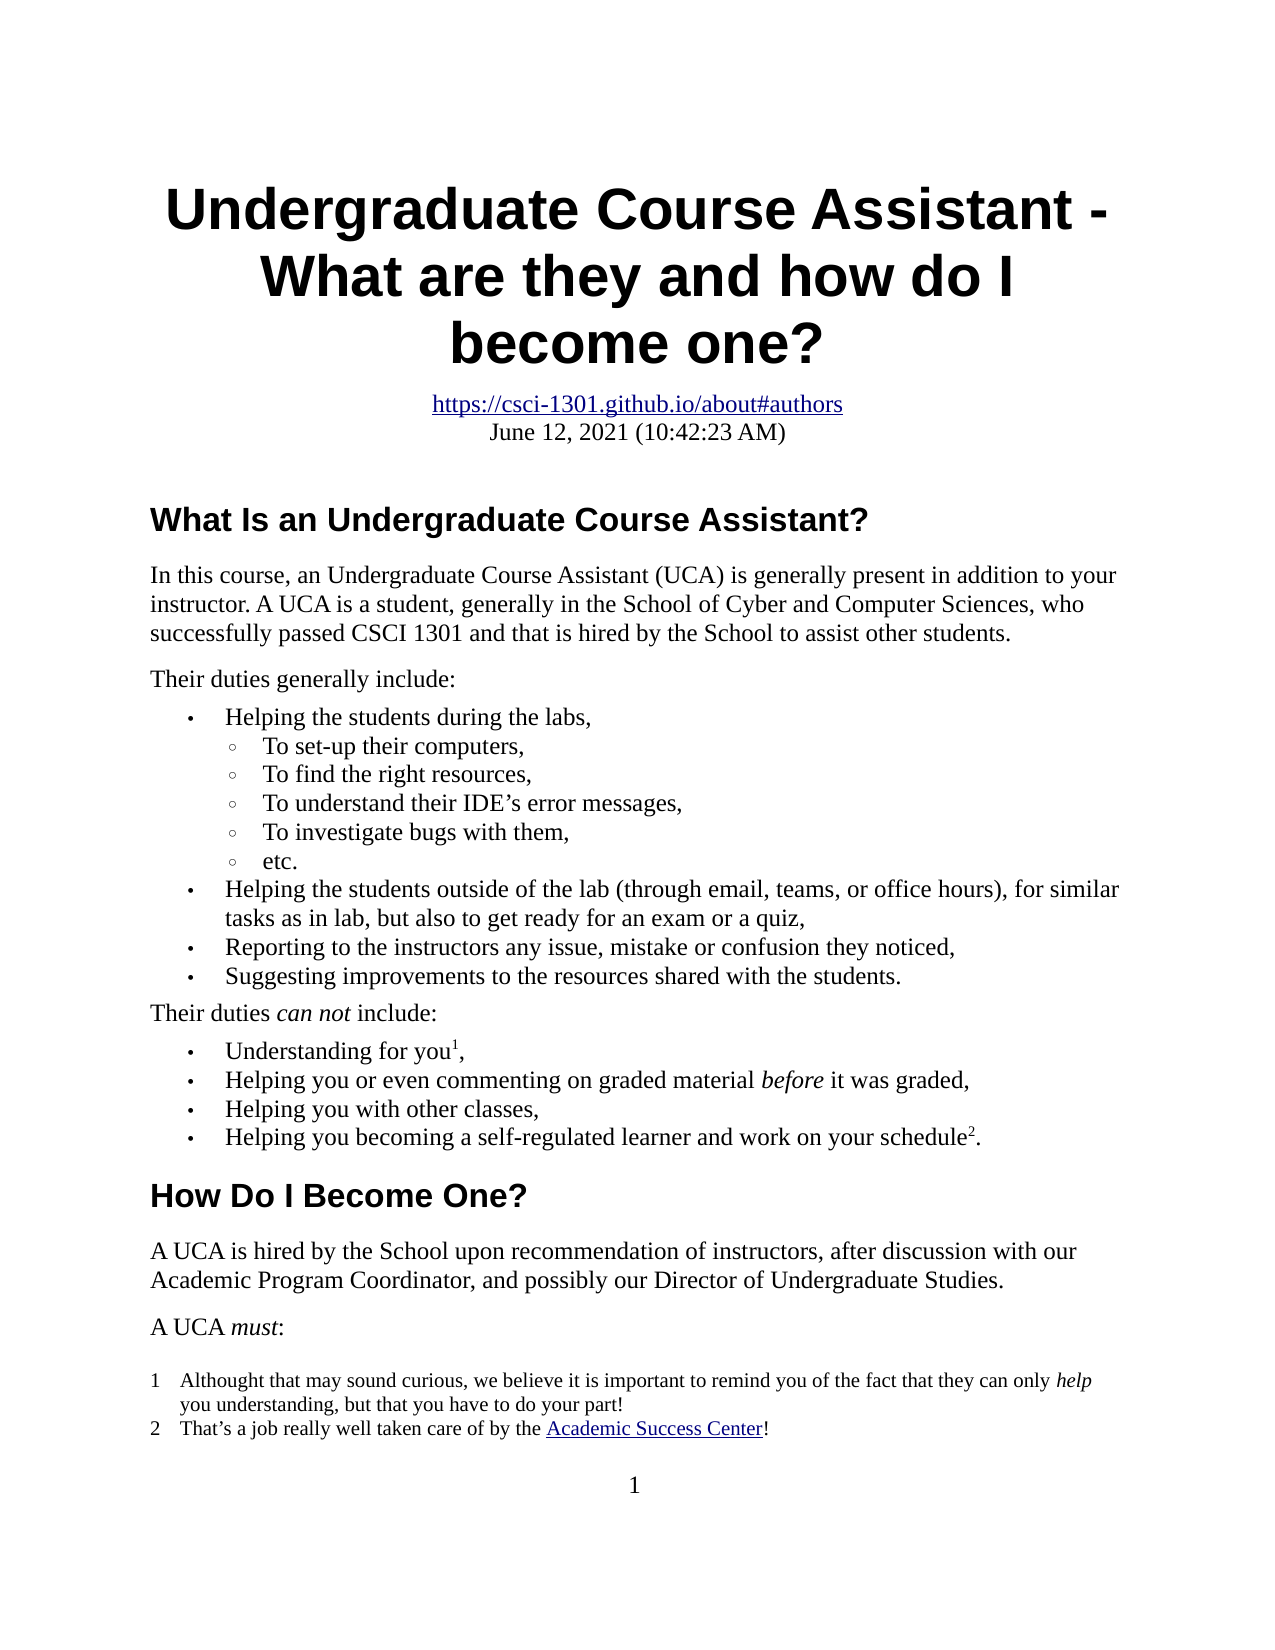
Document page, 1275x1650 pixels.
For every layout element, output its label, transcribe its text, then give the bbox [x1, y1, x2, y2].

list Helping you becoming a self-regulated learner and work on your schedule. [187, 1122, 1125, 1151]
list Althought that may sound curious, we believe it is important to remind you of the fact that they can only help you understanding, but that you have to do your part! [150, 1368, 1125, 1416]
subtitle What Is an Undergraduate Course Assistant? [150, 500, 1125, 539]
list etc. [225, 846, 1125, 874]
list Helping you or even commenting on graded material before it was graded, [187, 1065, 1125, 1094]
text June 12, 2021 (10:42:23 AM) [150, 417, 1125, 446]
list Suggesting improvements to the resources shared with the students. [187, 961, 1125, 989]
list To find the right resources, [225, 759, 1125, 788]
list Helping you with other classes, [187, 1094, 1125, 1122]
list Understanding for you, [187, 1036, 1125, 1065]
text Their duties can not include: [150, 998, 1125, 1027]
text https://csci-1301.github.io/about#authors [150, 389, 1125, 417]
text A UCA is hired by the School upon recommendation of instructors, after discussion with our Academic Program Coordinator, and possibly our Director of Undergraduate Studies. [150, 1236, 1125, 1294]
list Helping the students outside of the lab (through email, teams, or office hours), for similar tasks as in lab, but also to get ready for an exam or a quiz, [187, 874, 1125, 932]
list Reporting to the instructors any issue, mistake or confusion they noticed, [187, 932, 1125, 961]
text In this course, an Undergraduate Course Assistant (UCA) is generally present in addition to your instructor. A UCA is a student, generally in the School of Cyber and Computer Sciences, who successfully passed CSCI 1301 and that is hired by the School to assist other students. [150, 560, 1125, 646]
list To set-up their computers, [225, 731, 1125, 759]
subtitle How Do I Become One? [150, 1176, 1125, 1215]
list To understand their IDE’s error messages, [225, 788, 1125, 817]
text A UCA must: [150, 1312, 1125, 1340]
text Their duties generally include: [150, 664, 1125, 693]
list To investigate bugs with them, [225, 817, 1125, 846]
list That’s a job really well taken care of by the Academic Success Center! [150, 1416, 1125, 1440]
title Undergraduate Course Assistant - What are they and how do I become one? [150, 175, 1125, 376]
list Helping the students during the labs, [187, 702, 1125, 731]
